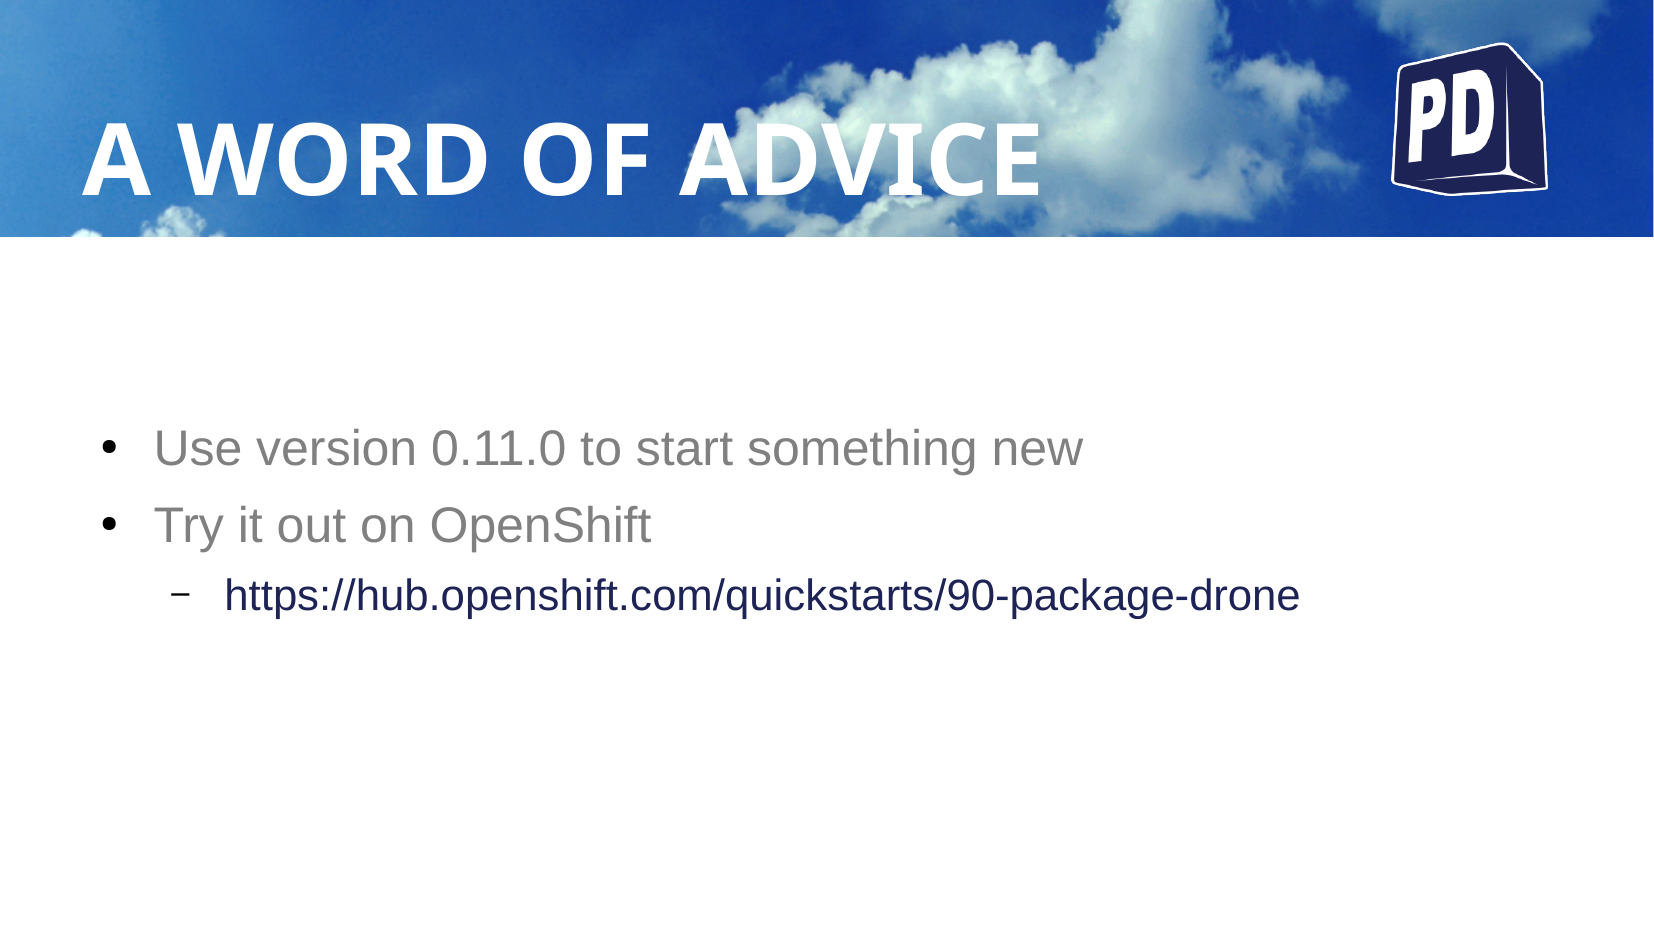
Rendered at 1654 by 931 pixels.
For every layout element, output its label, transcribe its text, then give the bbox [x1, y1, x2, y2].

picture [0, 0, 1654, 237]
list Use version 0.11.0 to start something new Try it out on OpenShift https://hub.openshift.com/quickstarts/90-package-drone [82, 420, 1571, 811]
title A WORD OF ADVICE [82, 78, 1261, 234]
